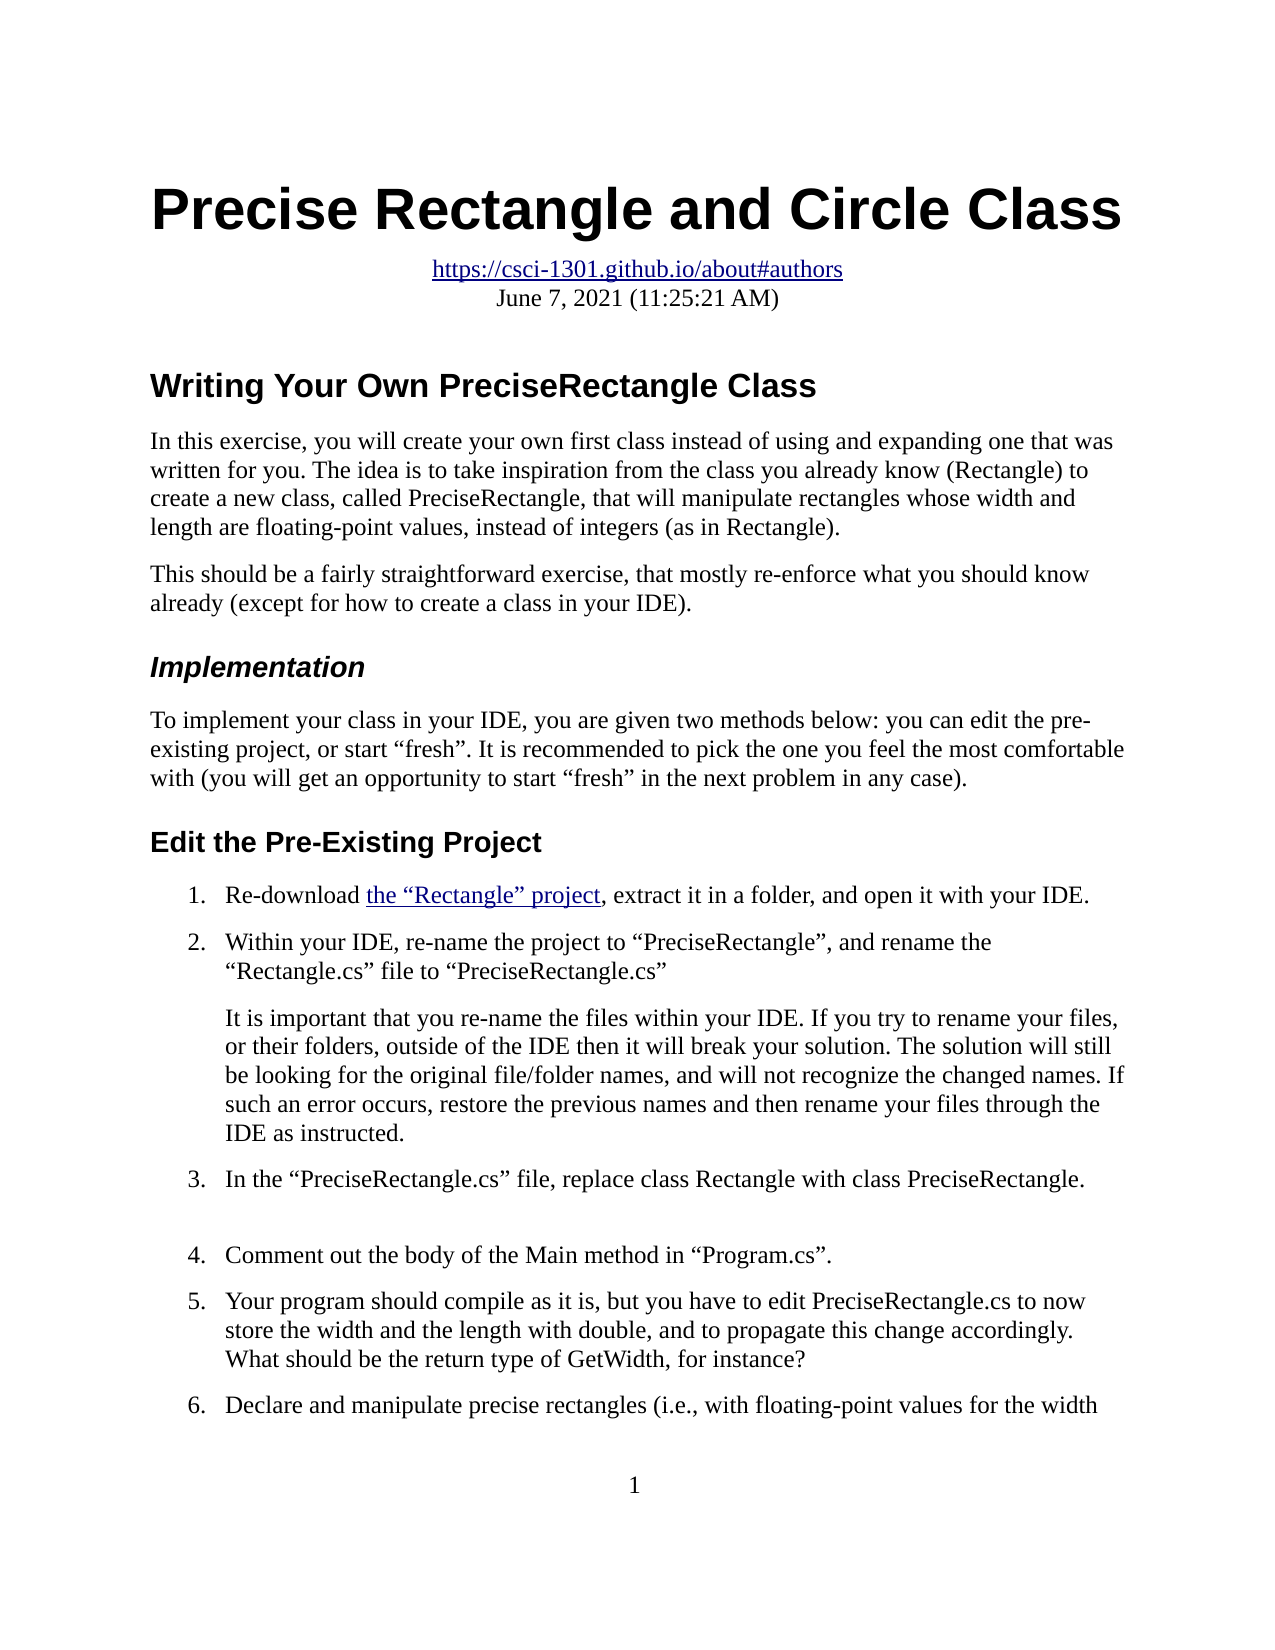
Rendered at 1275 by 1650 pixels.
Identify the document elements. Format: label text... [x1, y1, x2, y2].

text June 7, 2021 (11:25:21 AM) [150, 283, 1125, 312]
text This should be a fairly straightforward exercise, that mostly re-enforce what you should know already (except for how to create a class in your IDE). [150, 559, 1125, 616]
list Declare and manipulate precise rectangles (i.e., with floating-point values for the width [187, 1391, 1125, 1419]
subtitle Edit the Pre-Existing Project [150, 826, 1125, 859]
subtitle Implementation [150, 650, 1125, 684]
list Comment out the body of the Main method in “Program.cs”. [187, 1240, 1125, 1268]
text To implement your class in your IDE, you are given two methods below: you can edit the pre-existing project, or start “fresh”. It is recommended to pick the one you feel the most comfortable with (you will get an opportunity to start “fresh” in the next problem in any case). [150, 705, 1125, 792]
list Your program should compile as it is, but you have to edit PreciseRectangle.cs to now store the width and the length with double, and to propagate this change accordingly. What should be the return type of GetWidth, for instance? [187, 1286, 1125, 1373]
subtitle Writing Your Own PreciseRectangle Class [150, 366, 1125, 404]
list Re-download the “Rectangle” project, extract it in a folder, and open it with your IDE. [187, 881, 1125, 909]
title Precise Rectangle and Circle Class [150, 175, 1125, 242]
list It is important that you re-name the files within your IDE. If you try to rename your files, or their folders, outside of the IDE then it will break your solution. The solution will still be looking for the original file/folder names, and will not recognize the changed names. If such an error occurs, restore the previous names and then rename your files through the IDE as instructed. [187, 1003, 1125, 1146]
text https://csci-1301.github.io/about#authors [150, 254, 1125, 283]
list In the “PreciseRectangle.cs” file, replace class Rectangle with class PreciseRectangle. [187, 1164, 1125, 1222]
list Within your IDE, re-name the project to “PreciseRectangle”, and rename the “Rectangle.cs” file to “PreciseRectangle.cs” [187, 927, 1125, 985]
text In this exercise, you will create your own first class instead of using and expanding one that was written for you. The idea is to take inspiration from the class you already know (Rectangle) to create a new class, called PreciseRectangle, that will manipulate rectangles whose width and length are floating-point values, instead of integers (as in Rectangle). [150, 426, 1125, 541]
